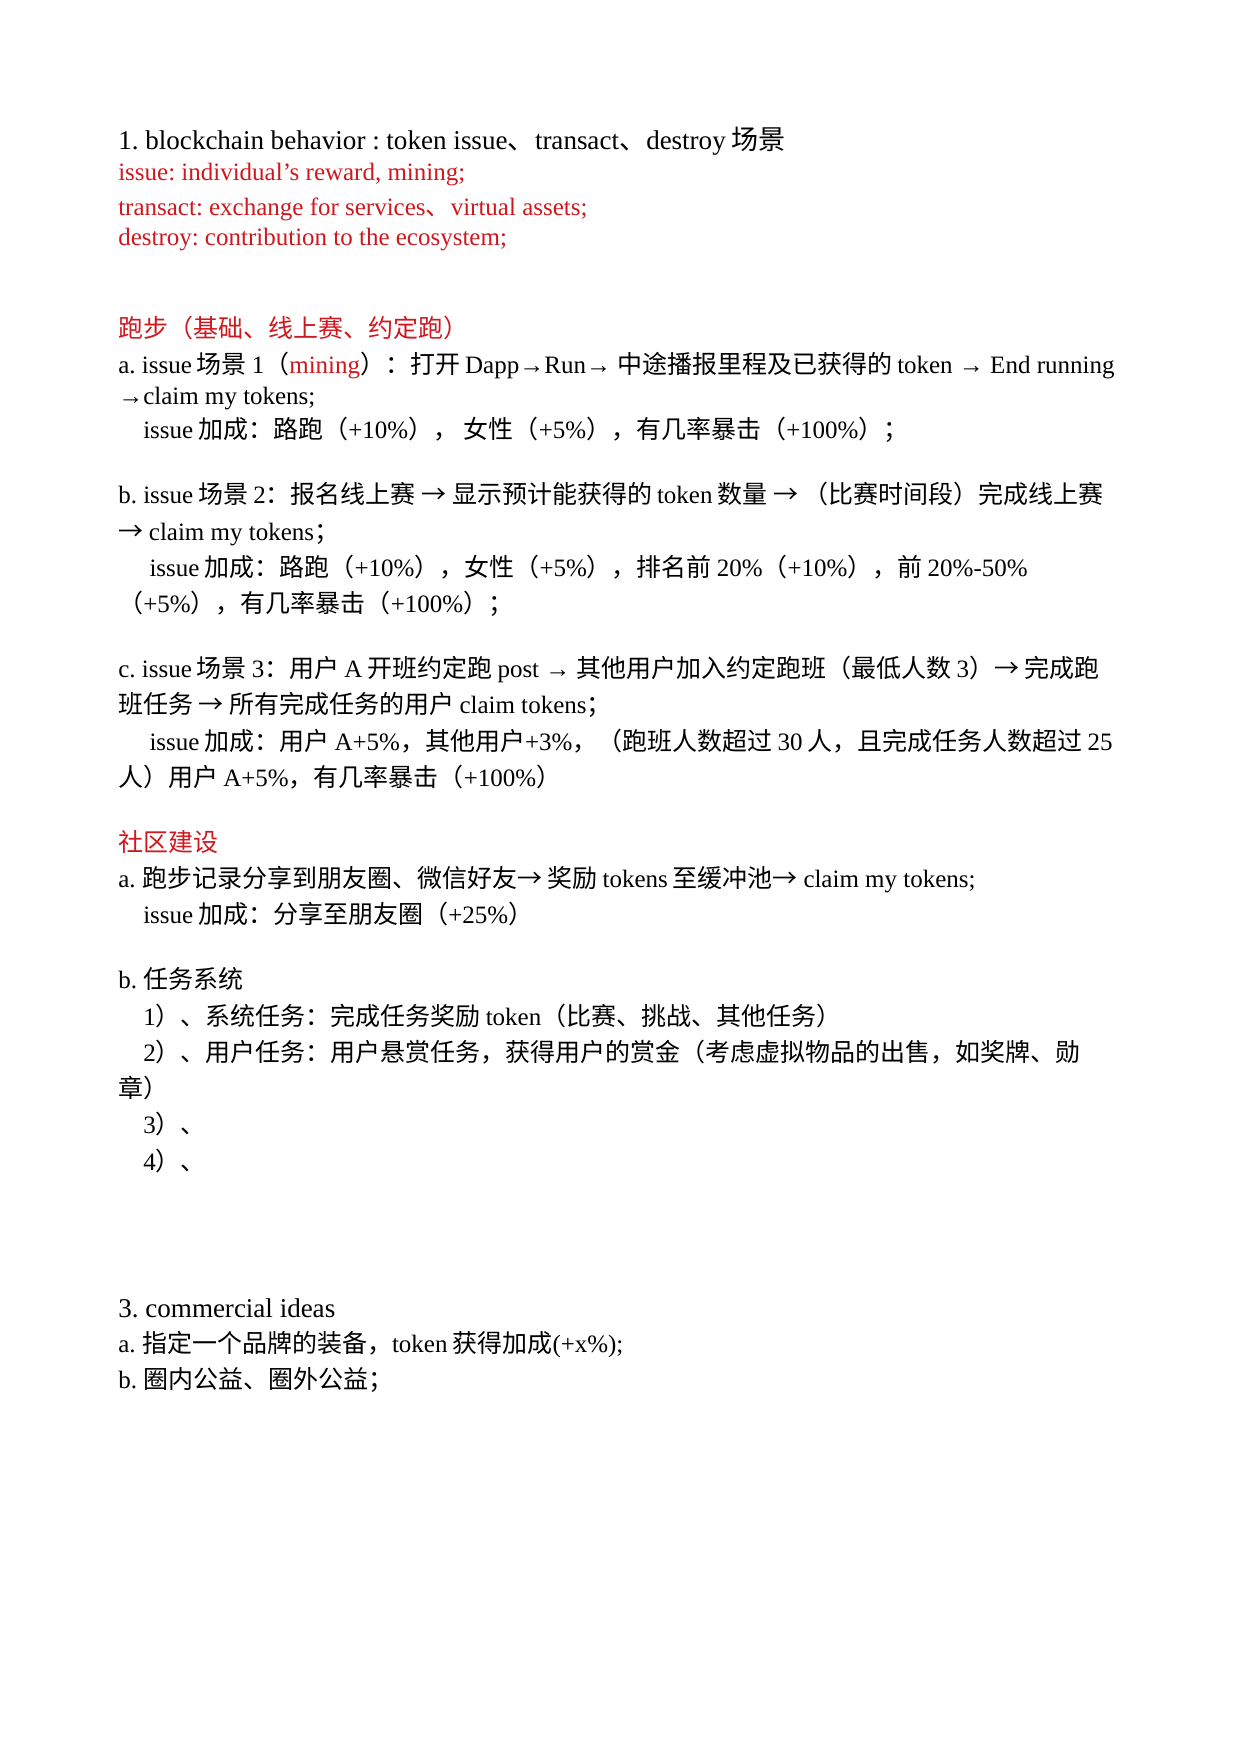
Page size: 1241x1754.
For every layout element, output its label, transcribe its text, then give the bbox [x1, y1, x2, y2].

text 社区建设 [118, 822, 1122, 859]
text c. issue场景3：用户A开班约定跑post → 其他用户加入约定跑班（最低人数3）→ 完成跑班任务 → 所有完成任务的用户claim tokens； [118, 649, 1122, 721]
text 跑步（基础、线上赛、约定跑） [118, 309, 1122, 345]
text 3. commercial ideas [118, 1292, 1122, 1323]
text 1. blockchain behavior : token issue、transact、destroy场景 [118, 118, 1122, 157]
text issue加成：路跑（+10%）， 女性（+5%），有几率暴击（+100%）； [118, 410, 1122, 446]
text 3）、 [118, 1105, 1122, 1141]
text a. 跑步记录分享到朋友圈、微信好友→ 奖励tokens至缓冲池→ claim my tokens; [118, 859, 1122, 895]
text a. issue场景1（mining）：打开Dapp→Run→ 中途播报里程及已获得的token → End running →claim my tokens; [118, 345, 1122, 410]
text issue加成：路跑（+10%），女性（+5%），排名前20%（+10%），前20%-50%（+5%），有几率暴击（+100%）； [118, 547, 1122, 620]
text destroy: contribution to the ecosystem; [118, 222, 1122, 251]
text 4）、 [118, 1141, 1122, 1177]
text issue加成：用户A+5%，其他用户+3%，（跑班人数超过30人，且完成任务人数超过25人）用户A+5%，有几率暴击（+100%） [118, 721, 1122, 794]
text b. 任务系统 [118, 960, 1122, 996]
text b. 圈内公益、圈外公益； [118, 1360, 1122, 1396]
text a. 指定一个品牌的装备，token获得加成(+x%); [118, 1323, 1122, 1360]
text issue: individual’s reward, mining; [118, 157, 1122, 186]
text 1）、系统任务：完成任务奖励token（比赛、挑战、其他任务） [118, 996, 1122, 1032]
text b. issue场景2：报名线上赛 → 显示预计能获得的token数量 → （比赛时间段）完成线上赛 → claim my tokens； [118, 475, 1122, 547]
text issue加成：分享至朋友圈（+25%） [118, 895, 1122, 931]
text transact: exchange for services、virtual assets; [118, 186, 1122, 222]
text 2）、用户任务：用户悬赏任务，获得用户的赏金（考虑虚拟物品的出售，如奖牌、勋章） [118, 1032, 1122, 1105]
